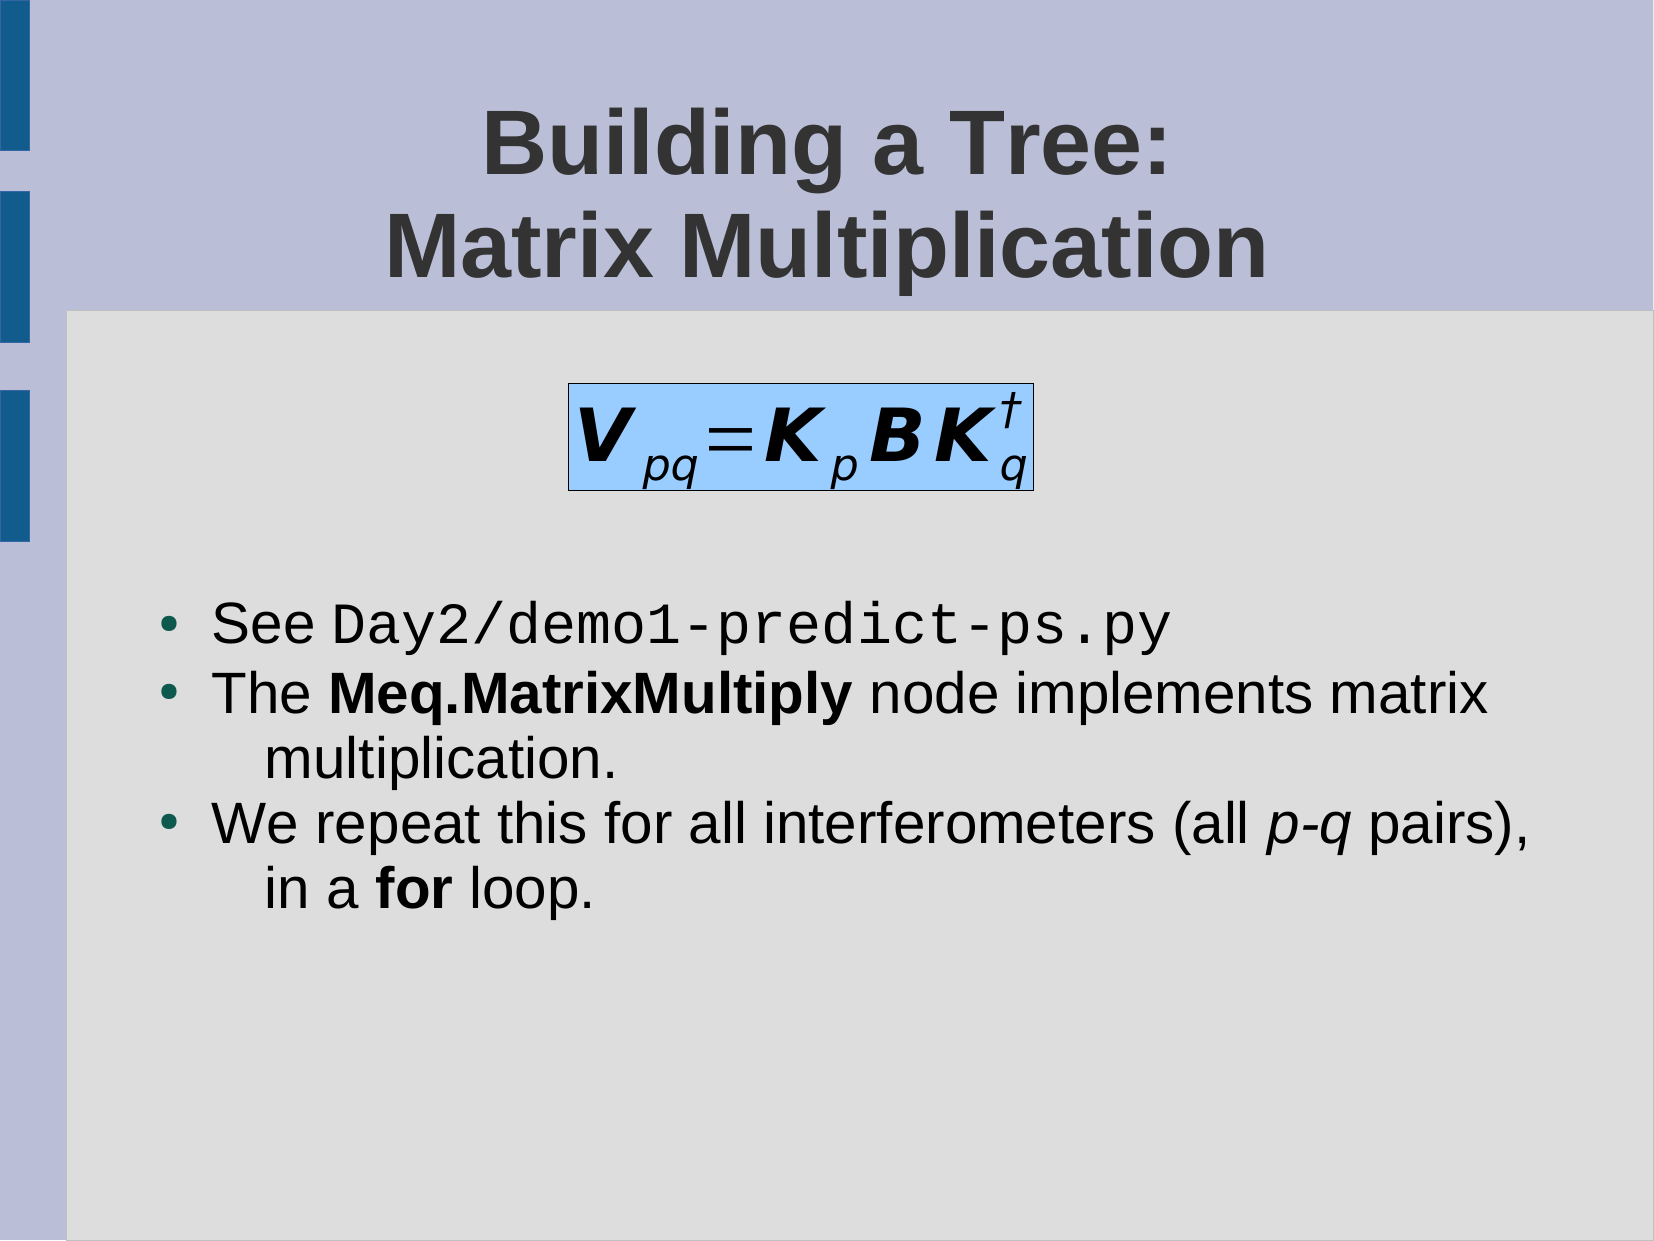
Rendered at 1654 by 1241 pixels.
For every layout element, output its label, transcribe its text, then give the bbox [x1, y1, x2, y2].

title Building a Tree: Matrix Multiplication [121, 91, 1534, 299]
list See Day2/demo1-predict-ps.py The Meq.MatrixMultiply node implements matrix multiplication. We repeat this for all interferometers (all p-q pairs), in a for loop. [123, 590, 1536, 921]
chart [568, 383, 1034, 491]
